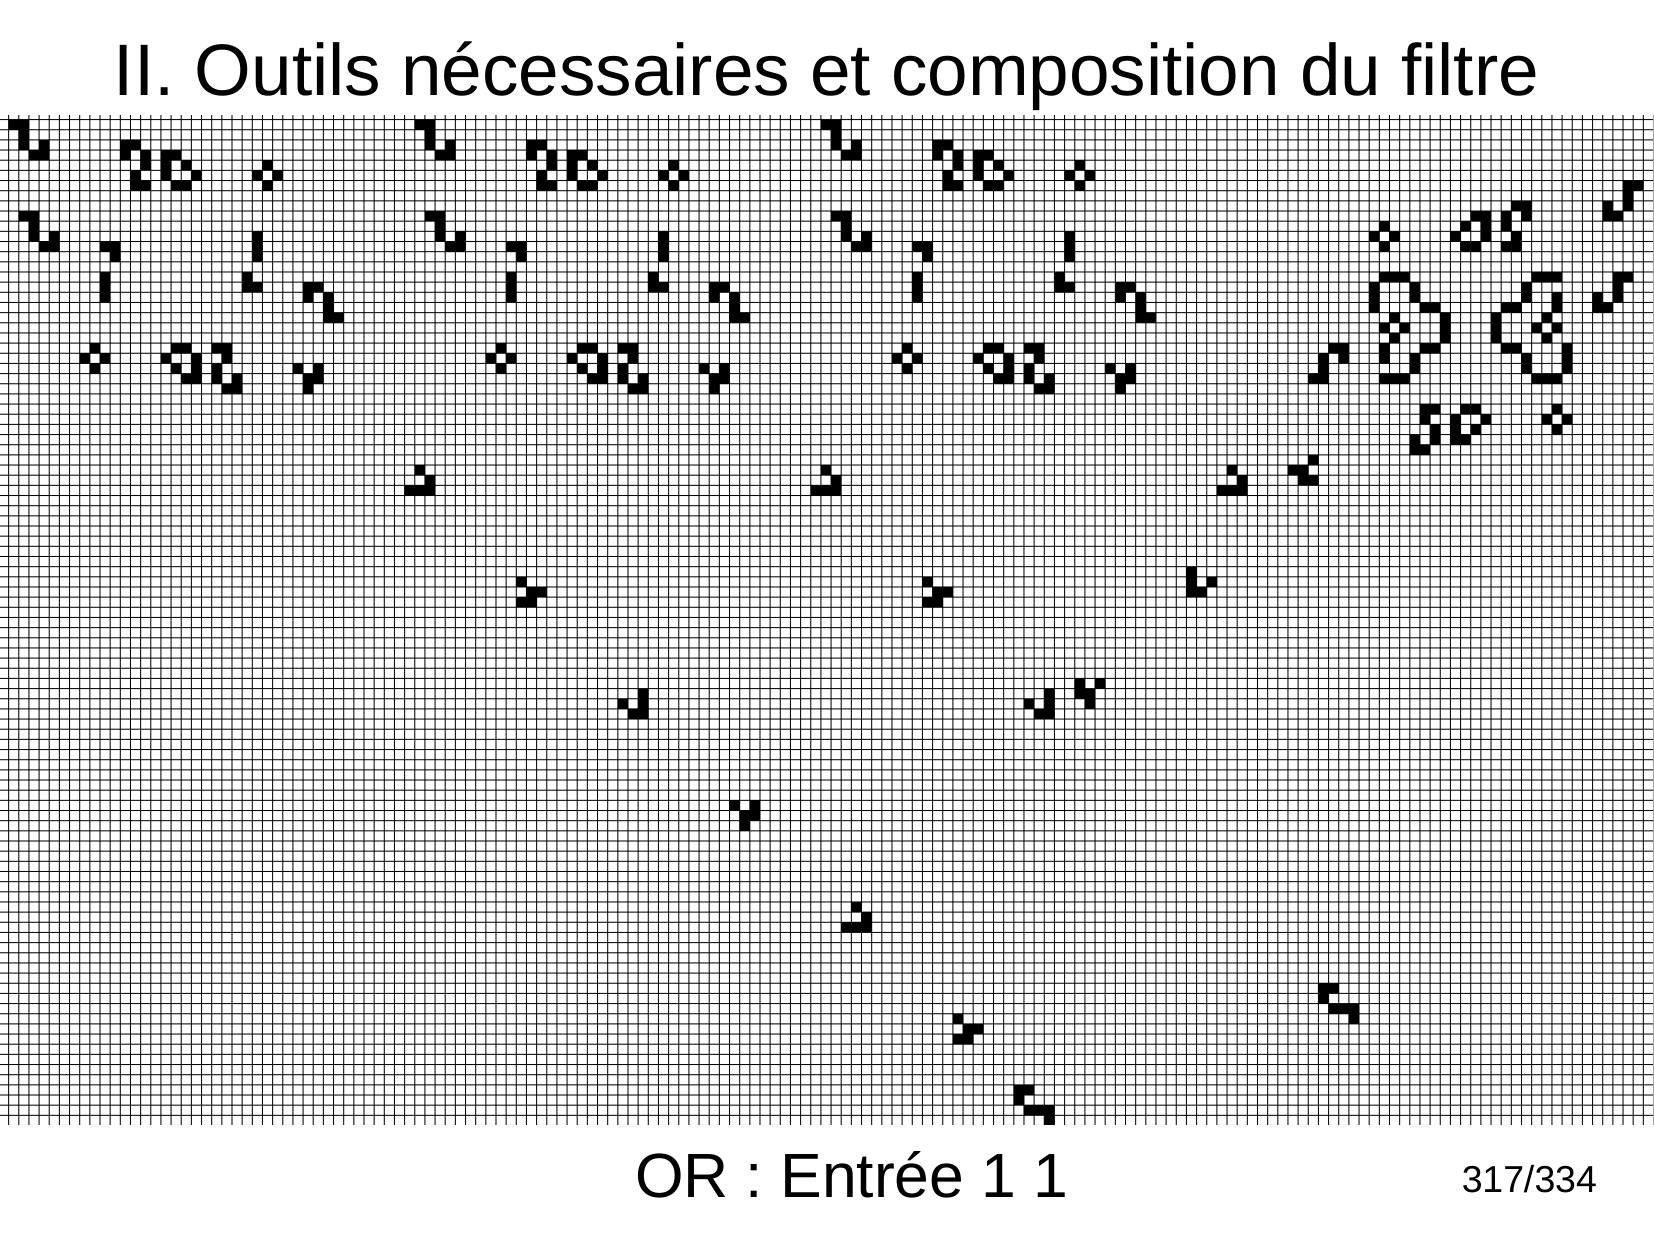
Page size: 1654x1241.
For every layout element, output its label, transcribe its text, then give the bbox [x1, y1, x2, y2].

text_box OR : Entrée 1 1 [620, 1133, 1084, 1219]
title II. Outils nécessaires et composition du filtre [82, 0, 1572, 174]
picture [0, 115, 1654, 1125]
text_box <number>/334 [1447, 1151, 1654, 1209]
